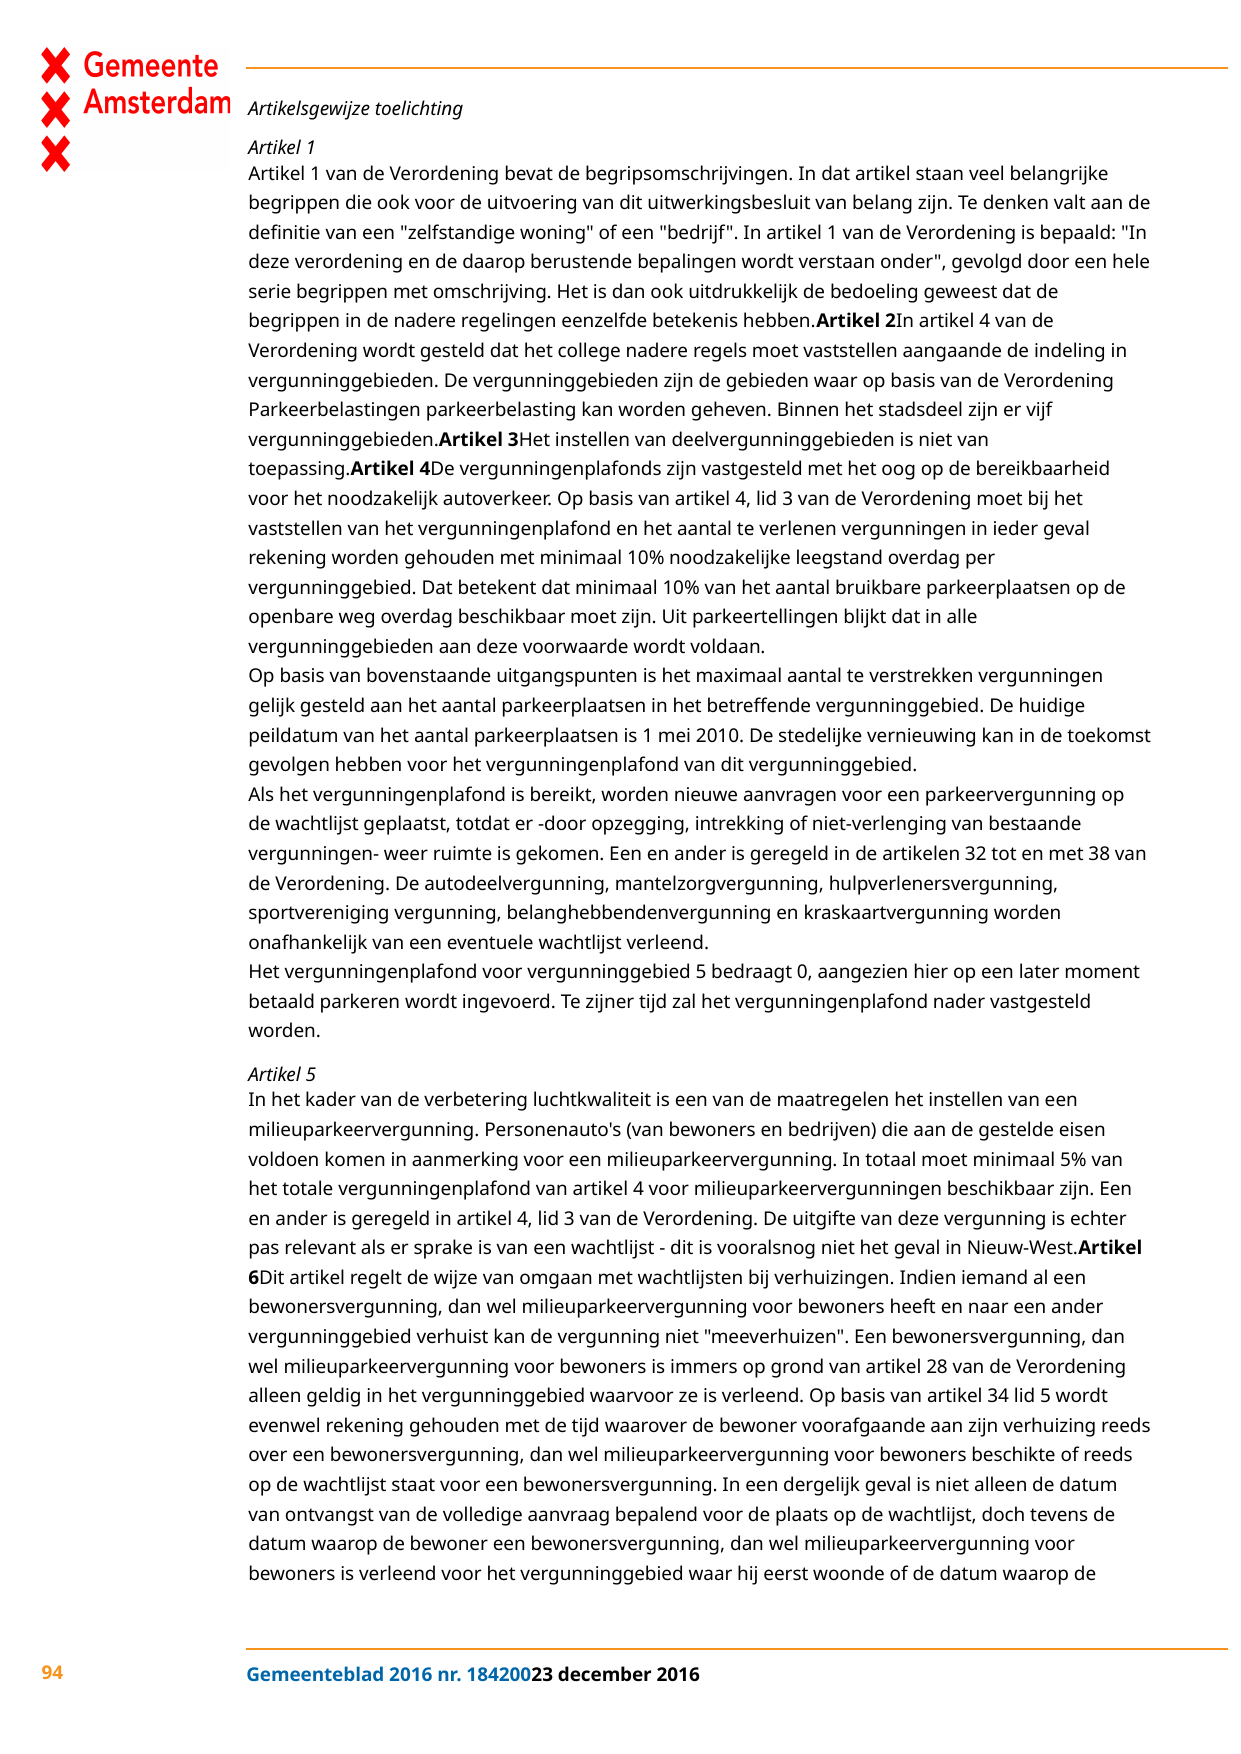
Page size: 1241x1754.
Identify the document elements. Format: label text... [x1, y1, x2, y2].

text Artikelsgewijze toelichting [248, 95, 1152, 121]
text Het vergunningenplafond voor vergunninggebied 5 bedraagt 0, aangezien hier op een later moment betaald parkeren wordt ingevoerd. Te zijner tijd zal het vergunningenplafond nader vastgesteld worden. [248, 958, 1152, 1043]
text Op basis van bovenstaande uitgangspunten is het maximaal aantal te verstrekken vergunningen gelijk gesteld aan het aantal parkeerplaatsen in het betreffende vergunninggebied. De huidige peildatum van het aantal parkeerplaatsen is 1 mei 2010. De stedelijke vernieuwing kan in de toekomst gevolgen hebben voor het vergunningenplafond van dit vergunninggebied. [248, 663, 1152, 777]
text Als het vergunningenplafond is bereikt, worden nieuwe aanvragen voor een parkeervergunning op de wachtlijst geplaatst, totdat er -door opzegging, intrekking of niet-verlenging van bestaande vergunningen- weer ruimte is gekomen. Een en ander is geregeld in de artikelen 32 tot en met 38 van de Verordening. De autodeelvergunning, mantelzorgvergunning, hulpverlenersvergunning, sportvereniging vergunning, belanghebbendenvergunning en kraskaartvergunning worden onafhankelijk van een eventuele wachtlijst verleend. [248, 781, 1152, 955]
text Artikel 5 [248, 1061, 1152, 1087]
text In het kader van de verbetering luchtkwaliteit is een van de maatregelen het instellen van een milieuparkeervergunning. Personenauto's (van bewoners en bedrijven) die aan de gestelde eisen voldoen komen in aanmerking voor een milieuparkeervergunning. In totaal moet minimaal 5% van het totale vergunningenplafond van artikel 4 voor milieuparkeervergunningen beschikbaar zijn. Een en ander is geregeld in artikel 4, lid 3 van de Verordening. De uitgifte van deze vergunning is echter pas relevant als er sprake is van een wachtlijst - dit is vooralsnog niet het geval in Nieuw-West.Artikel 6Dit artikel regelt de wijze van omgaan met wachtlijsten bij verhuizingen. Indien iemand al een bewonersvergunning, dan wel milieuparkeervergunning voor bewoners heeft en naar een ander vergunninggebied verhuist kan de vergunning niet "meeverhuizen". Een bewonersvergunning, dan wel milieuparkeervergunning voor bewoners is immers op grond van artikel 28 van de Verordening alleen geldig in het vergunninggebied waarvoor ze is verleend. Op basis van artikel 34 lid 5 wordt evenwel rekening gehouden met de tijd waarover de bewoner voorafgaande aan zijn verhuizing reeds over een bewonersvergunning, dan wel milieuparkeervergunning voor bewoners beschikte of reeds op de wachtlijst staat voor een bewonersvergunning. In een dergelijk geval is niet alleen de datum van ontvangst van de volledige aanvraag bepalend voor de plaats op de wachtlijst, doch tevens de datum waarop de bewoner een bewonersvergunning, dan wel milieuparkeervergunning voor bewoners is verleend voor het vergunninggebied waar hij eerst woonde of de datum waarop de [248, 1087, 1152, 1586]
picture [41, 47, 231, 172]
text Artikel 1 van de Verordening bevat de begripsomschrijvingen. In dat artikel staan veel belangrijke begrippen die ook voor de uitvoering van dit uitwerkingsbesluit van belang zijn. Te denken valt aan de definitie van een "zelfstandige woning" of een "bedrijf". In artikel 1 van de Verordening is bepaald: "In deze verordening en de daarop berustende bepalingen wordt verstaan onder", gevolgd door een hele serie begrippen met omschrijving. Het is dan ook uitdrukkelijk de bedoeling geweest dat de begrippen in de nadere regelingen eenzelfde betekenis hebben.Artikel 2In artikel 4 van de Verordening wordt gesteld dat het college nadere regels moet vaststellen aangaande de indeling in vergunninggebieden. De vergunninggebieden zijn de gebieden waar op basis van de Verordening Parkeerbelastingen parkeerbelasting kan worden geheven. Binnen het stadsdeel zijn er vijf vergunninggebieden.Artikel 3Het instellen van deelvergunninggebieden is niet van toepassing.Artikel 4De vergunningenplafonds zijn vastgesteld met het oog op de bereikbaarheid voor het noodzakelijk autoverkeer. Op basis van artikel 4, lid 3 van de Verordening moet bij het vaststellen van het vergunningenplafond en het aantal te verlenen vergunningen in ieder geval rekening worden gehouden met minimaal 10% noodzakelijke leegstand overdag per vergunninggebied. Dat betekent dat minimaal 10% van het aantal bruikbare parkeerplaatsen op de openbare weg overdag beschikbaar moet zijn. Uit parkeertellingen blijkt dat in alle vergunninggebieden aan deze voorwaarde wordt voldaan. [248, 160, 1152, 659]
text Artikel 1 [248, 134, 1152, 160]
